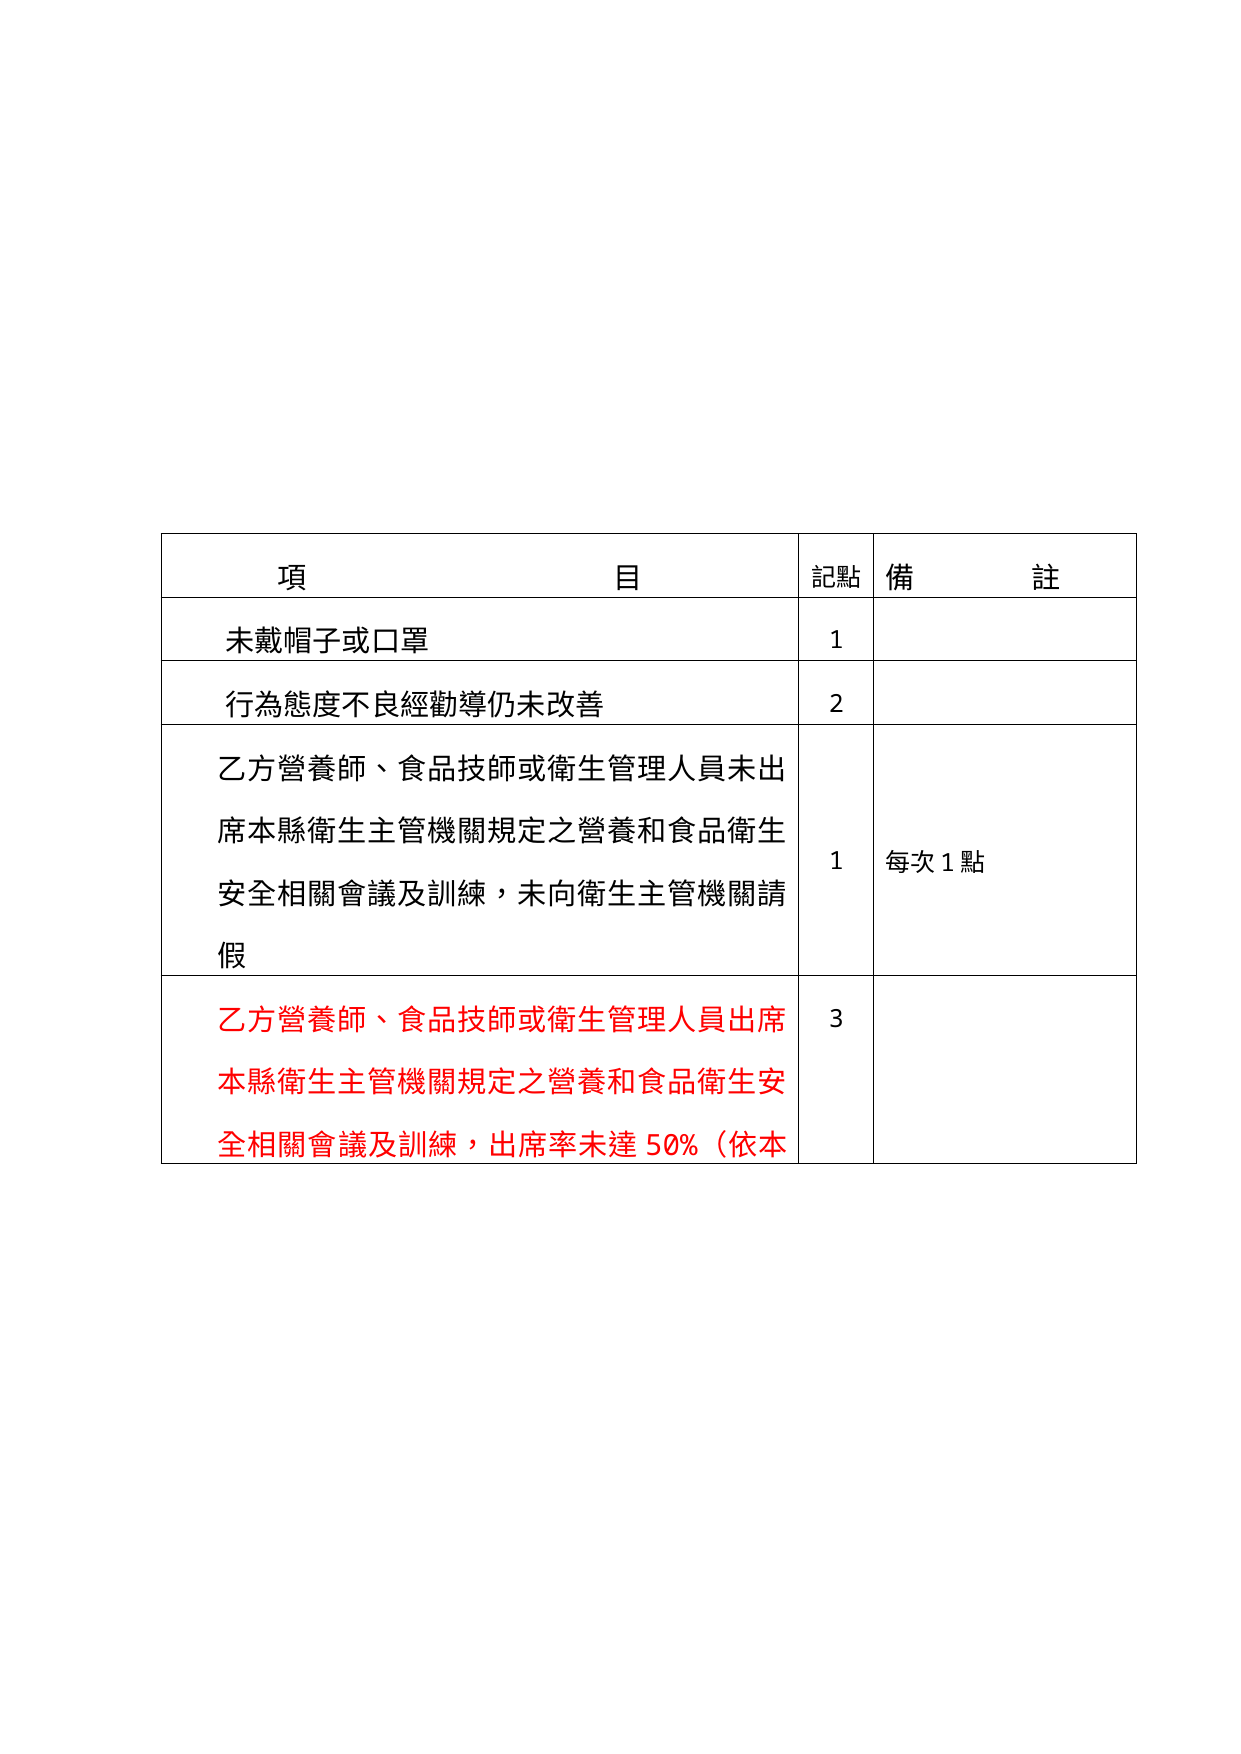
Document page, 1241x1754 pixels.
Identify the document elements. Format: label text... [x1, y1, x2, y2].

table_cell [874, 976, 1136, 1163]
table_cell [874, 598, 1136, 660]
table_header 備 註 [874, 534, 1136, 597]
table_cell 未戴帽子或口罩 [162, 598, 798, 660]
table_cell 2 [799, 661, 873, 724]
table_header 項 目 [162, 534, 798, 597]
table_cell 3 [799, 976, 873, 1163]
table_cell 每次1點 [874, 725, 1136, 975]
table_cell 乙方營養師、食品技師或衛生管理人員未出席本縣衛生主管機關規定之營養和食品衛生安全相關會議及訓練，未向衛生主管機關請假 [162, 725, 798, 975]
table_cell 行為態度不良經勸導仍未改善 [162, 661, 798, 724]
table_header 記點 [799, 534, 873, 597]
table_cell 1 [799, 598, 873, 660]
table_cell 乙方營養師、食品技師或衛生管理人員出席本縣衛生主管機關規定之營養和食品衛生安全相關會議及訓練，出席率未達50%（依本 [162, 976, 798, 1163]
table_cell [874, 661, 1136, 724]
table_cell 1 [799, 725, 873, 975]
